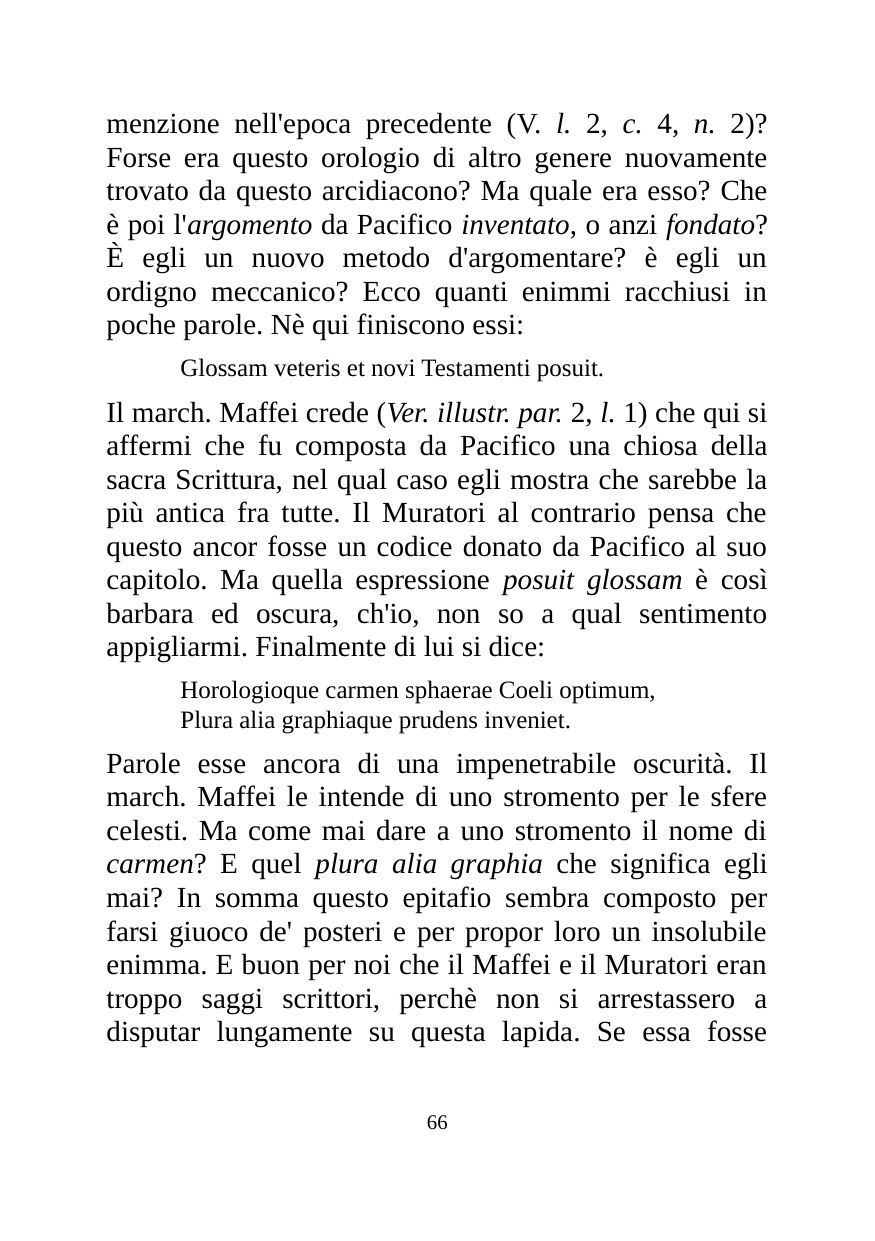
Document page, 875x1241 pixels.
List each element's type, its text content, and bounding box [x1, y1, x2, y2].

text Plura alia graphiaque prudens inveniet. [106, 705, 768, 733]
text Parole esse ancora di una impenetrabile oscurità. Il march. Maffei le intende di uno stromento per le sfere celesti. Ma come mai dare a uno stromento il nome di carmen? E quel plura alia graphia che significa egli mai? In somma questo epitafio sembra composto per farsi giuoco de' posteri e per propor loro un insolubile enimma. E buon per noi che il Maffei e il Muratori eran troppo saggi scrittori, perchè non si arrestassero a disputar lungamente su questa lapida. Se essa fosse [106, 746, 768, 1048]
text Glossam veteris et novi Testamenti posuit. [106, 353, 768, 382]
text menzione nell'epoca precedente (V. l. 2, c. 4, n. 2)? Forse era questo orologio di altro genere nuovamente trovato da questo arcidiacono? Ma quale era esso? Che è poi l'argomento da Pacifico inventato, o anzi fondato? È egli un nuovo metodo d'argomentare? è egli un ordigno meccanico? Ecco quanti enimmi racchiusi in poche parole. Nè qui finiscono essi: [106, 106, 768, 341]
text Il march. Maffei crede (Ver. illustr. par. 2, l. 1) che qui si affermi che fu composta da Pacifico una chiosa della sacra Scrittura, nel qual caso egli mostra che sarebbe la più antica fra tutte. Il Muratori al contrario pensa che questo ancor fosse un codice donato da Pacifico al suo capitolo. Ma quella espressione posuit glossam è così barbara ed oscura, ch'io, non so a qual sentimento appigliarmi. Finalmente di lui si dice: [106, 395, 768, 663]
text Horologioque carmen sphaerae Coeli optimum, [106, 676, 768, 704]
